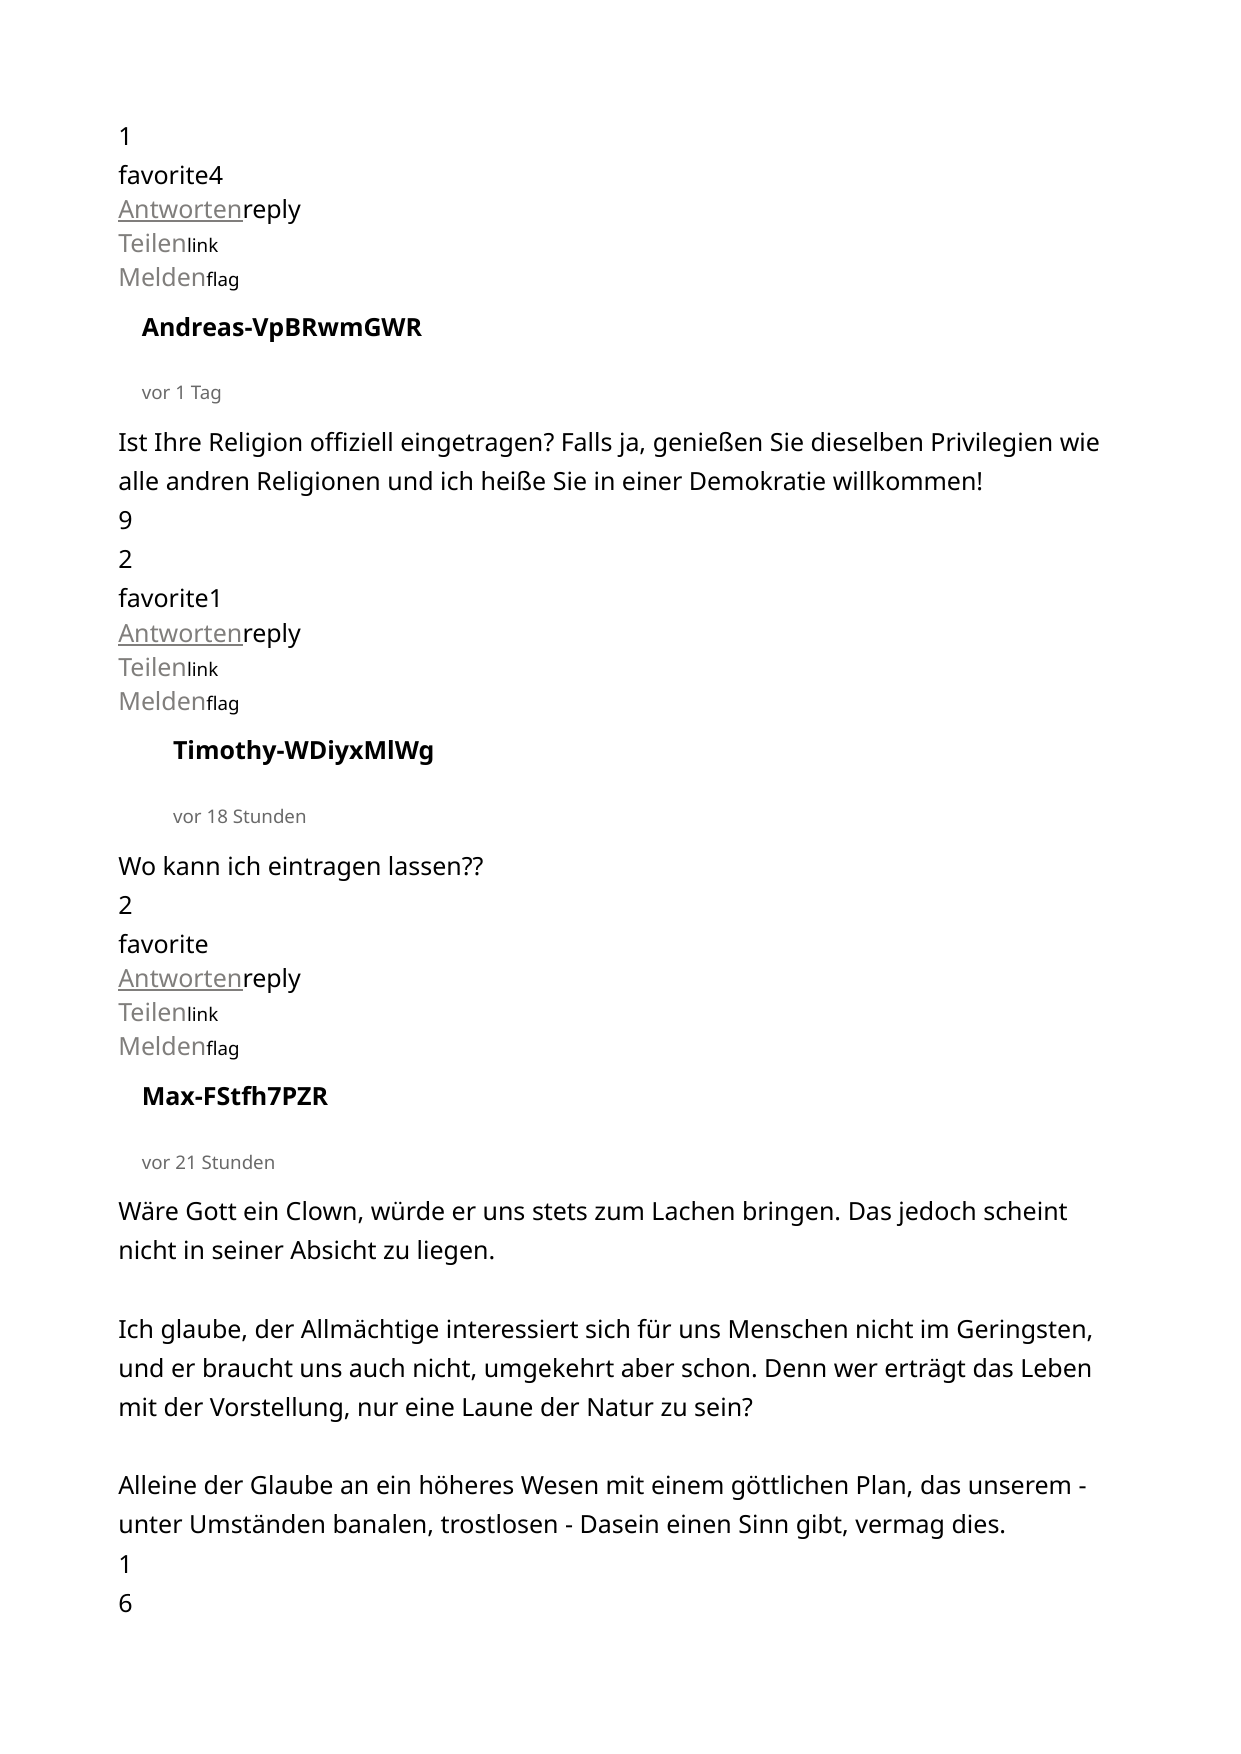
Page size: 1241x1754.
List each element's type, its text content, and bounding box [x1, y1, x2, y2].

text Wäre Gott ein Clown, würde er uns stets zum Lachen bringen. Das jedoch scheint nicht in seiner Absicht zu liegen. Ich glaube, der Allmächtige interessiert sich für uns Menschen nicht im Geringsten, und er braucht uns auch nicht, umgekehrt aber schon. Denn wer erträgt das Leben mit der Vorstellung, nur eine Laune der Natur zu sein? Alleine der Glaube an ein höheres Wesen mit einem göttlichen Plan, das unserem - unter Umständen banalen, trostlosen - Dasein einen Sinn gibt, vermag dies. [118, 1194, 1122, 1541]
text Antwortenreply [118, 191, 1122, 225]
text Teilenlink [118, 225, 1122, 259]
text vor 21 Stunden [142, 1149, 1117, 1174]
text favorite [118, 927, 1122, 961]
text vor 18 Stunden [173, 803, 1117, 829]
text Max-FStfh7PZR [142, 1078, 1114, 1113]
text Meldenflag [118, 259, 1122, 293]
text 9 [118, 503, 1122, 537]
text 6 [118, 1586, 1122, 1619]
text Antwortenreply [118, 615, 1122, 649]
text Teilenlink [118, 649, 1122, 683]
text Wo kann ich eintragen lassen?? [118, 848, 1122, 882]
text favorite4 [118, 157, 1122, 191]
text Antwortenreply [118, 961, 1122, 995]
text favorite1 [118, 581, 1122, 615]
text vor 1 Tag [142, 379, 1117, 405]
text 1 [118, 118, 1122, 152]
text Timothy-WDiyxMlWg [173, 733, 1114, 767]
text Ist Ihre Religion offiziell eingetragen? Falls ja, genießen Sie dieselben Privilegien wie alle andren Religionen und ich heiße Sie in einer Demokratie willkommen! [118, 424, 1122, 498]
text 1 [118, 1546, 1122, 1580]
text Andreas-VpBRwmGWR [142, 309, 1114, 343]
text Teilenlink [118, 995, 1122, 1029]
text Meldenflag [118, 683, 1122, 717]
text 2 [118, 542, 1122, 576]
text 2 [118, 887, 1122, 922]
text Meldenflag [118, 1029, 1122, 1063]
